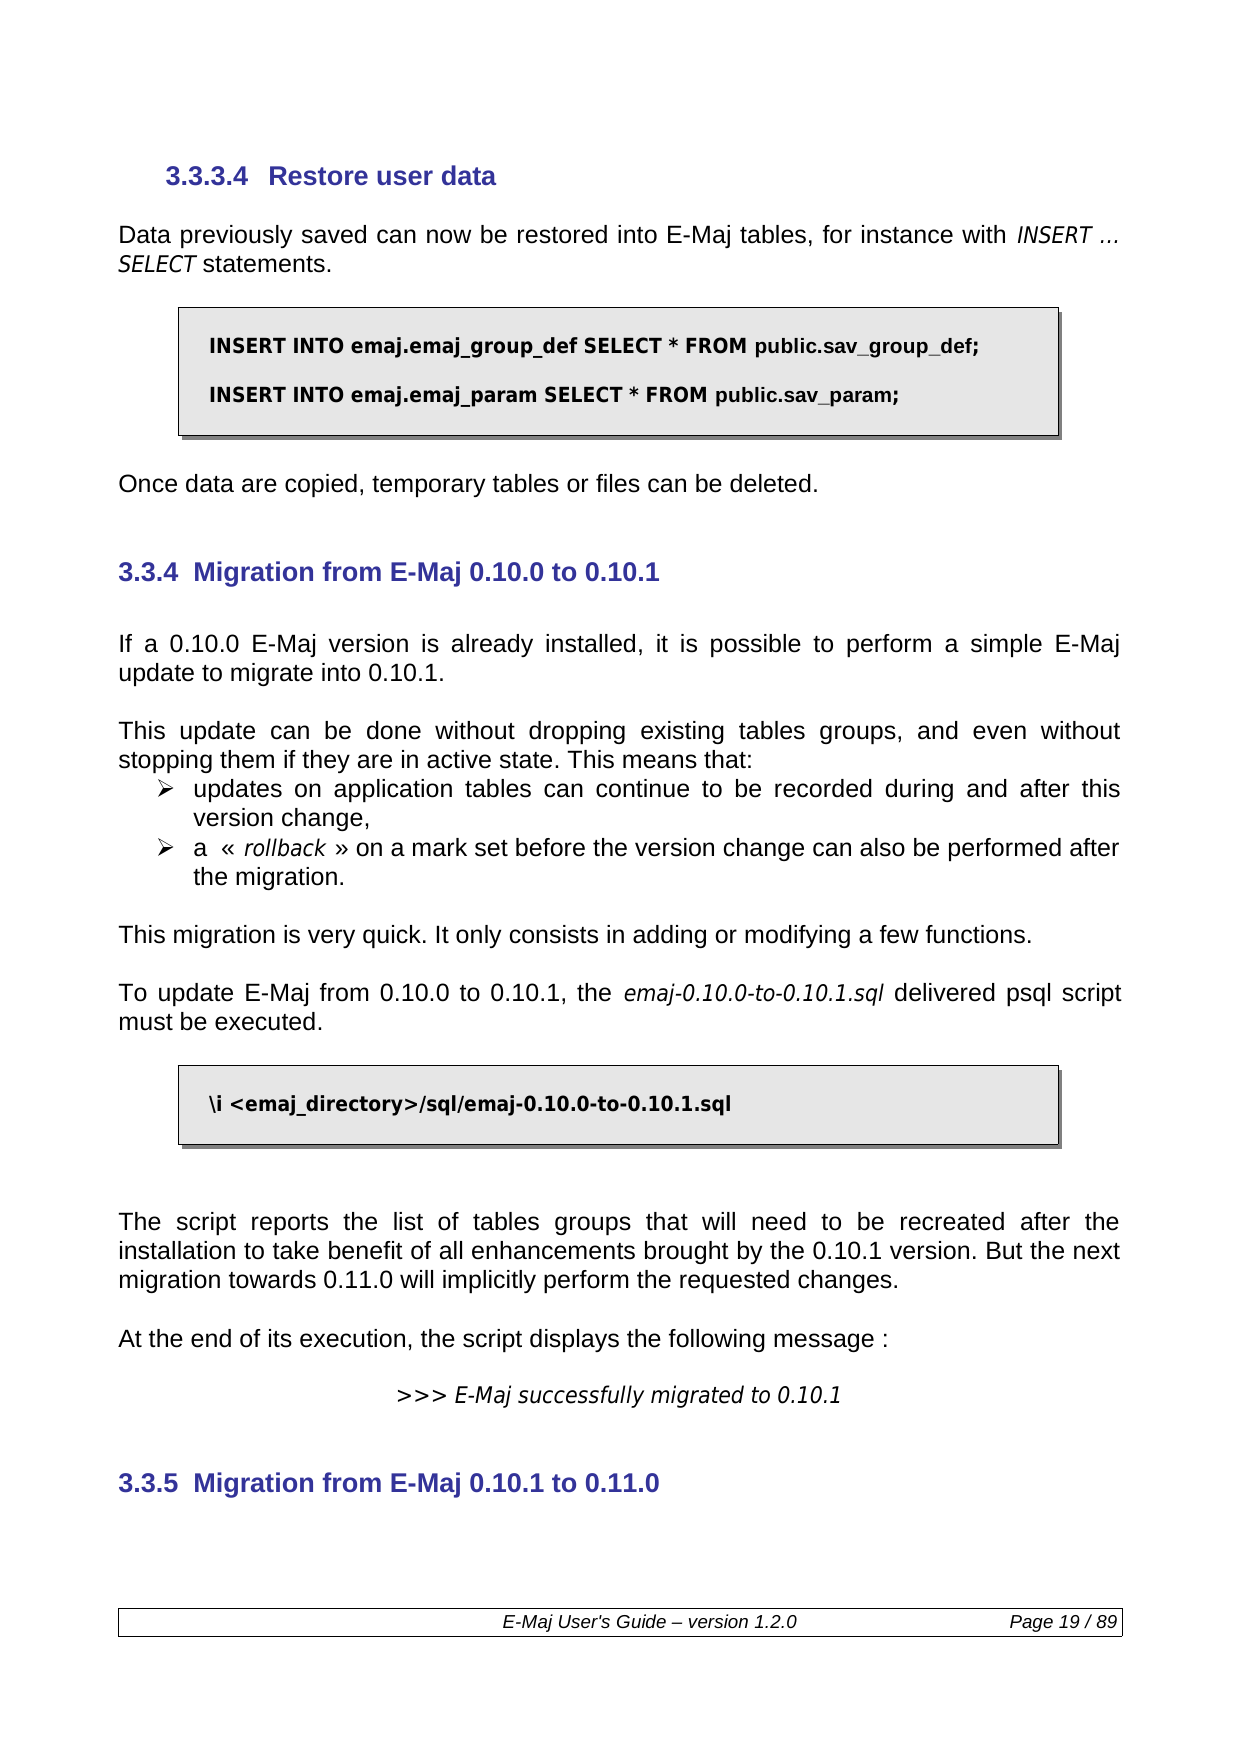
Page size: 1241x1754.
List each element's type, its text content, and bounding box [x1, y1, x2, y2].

text Once data are copied, temporary tables or files can be deleted. [118, 469, 1122, 498]
text At the end of its execution, the script displays the following message : [118, 1323, 1122, 1352]
text Data previously saved can now be restored into E-Maj tables, for instance with INSERT … SELECT statements. [118, 220, 1122, 278]
subtitle Migration from E-Maj 0.10.0 to 0.10.1 [118, 556, 1122, 587]
text >>> E-Maj successfully migrated to 0.10.1 [118, 1382, 1122, 1408]
text INSERT INTO emaj.emaj_group_def SELECT * FROM public.sav_group_def; [179, 331, 1058, 356]
subtitle Migration from E-Maj 0.10.1 to 0.11.0 [118, 1467, 1122, 1498]
text \i <emaj_directory>/sql/emaj-0.10.0-to-0.10.1.sql [179, 1089, 1058, 1114]
list updates on application tables can continue to be recorded during and after this version change, [156, 774, 1122, 832]
text The script reports the list of tables groups that will need to be recreated after the installation to take benefit of all enhancements brought by the 0.10.1 version. But the next migration towards 0.11.0 will implicitly perform the requested changes. [118, 1207, 1122, 1294]
subtitle Restore user data [165, 160, 1122, 191]
text To update E-Maj from 0.10.0 to 0.10.1, the emaj-0.10.0-to-0.10.1.sql delivered psql script must be executed. [118, 978, 1122, 1036]
text This migration is very quick. It only consists in adding or modifying a few functions. [118, 919, 1122, 949]
text This update can be done without dropping existing tables groups, and even without stopping them if they are in active state. This means that: [118, 716, 1122, 774]
list a « rollback » on a mark set before the version change can also be performed after the migration. [156, 832, 1122, 891]
text INSERT INTO emaj.emaj_param SELECT * FROM public.sav_param; [179, 380, 1058, 405]
text If a 0.10.0 E-Maj version is already installed, it is possible to perform a simple E-Maj update to migrate into 0.10.1. [118, 629, 1122, 687]
